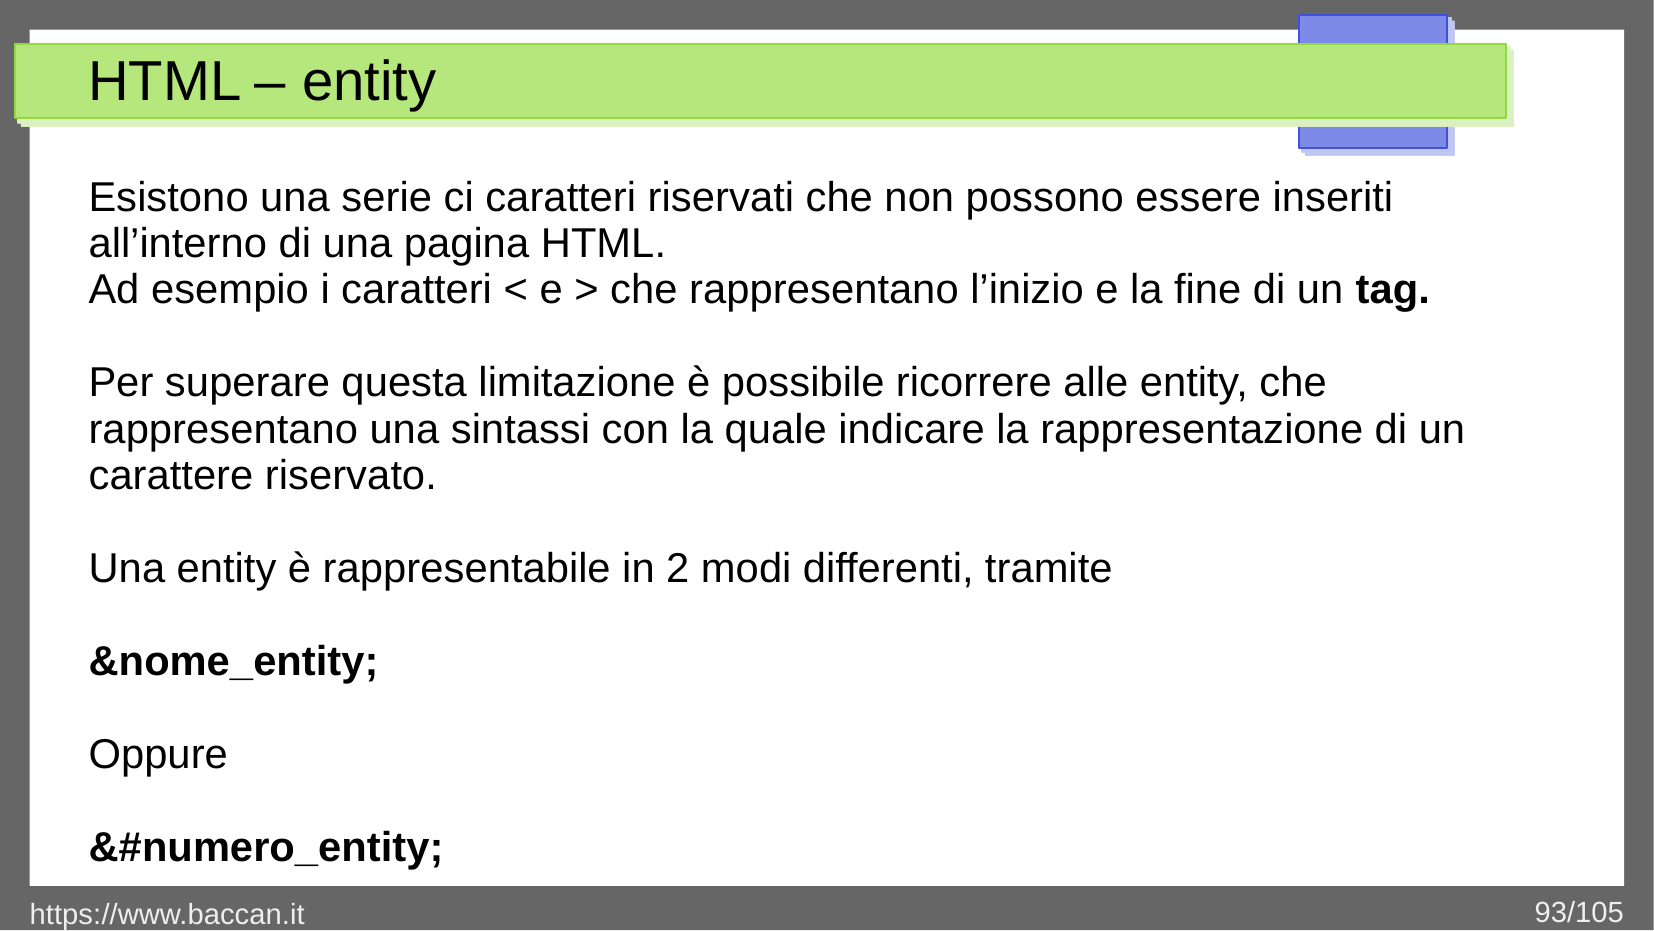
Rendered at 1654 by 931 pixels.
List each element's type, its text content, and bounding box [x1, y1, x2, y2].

text_box Esistono una serie ci caratteri riservati che non possono essere inseriti all’interno di una pagina HTML. Ad esempio i caratteri < e > che rappresentano l’inizio e la fine di un tag. Per superare questa limitazione è possibile ricorrere alle entity, che rappresentano una sintassi con la quale indicare la rappresentazione di un carattere riservato. Una entity è rappresentabile in 2 modi differenti, tramite &nome_entity; Oppure &#numero_entity; [88, 157, 1565, 886]
title HTML – entity [88, 44, 1506, 119]
